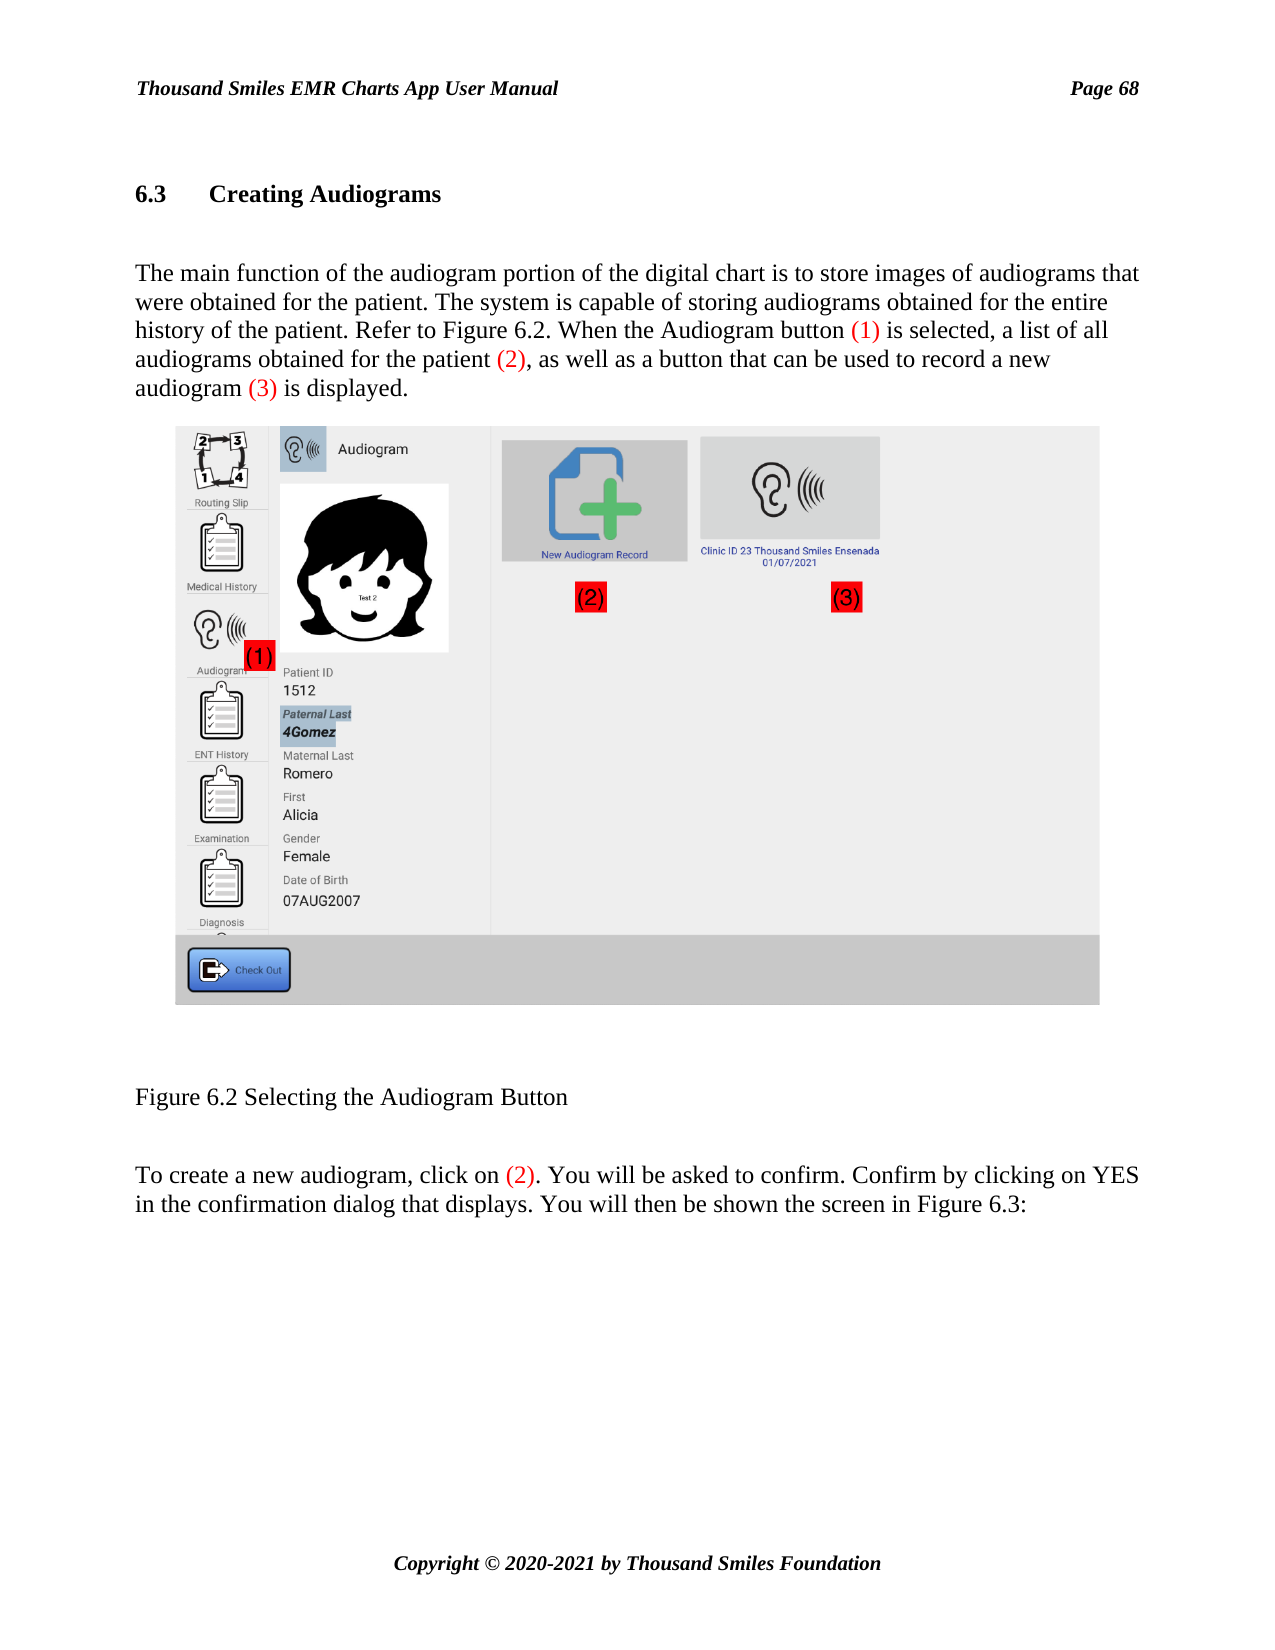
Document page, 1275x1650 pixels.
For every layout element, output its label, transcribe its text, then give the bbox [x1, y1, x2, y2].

subtitle Creating Audiograms [135, 179, 1140, 208]
text To create a new audiogram, click on (2). You will be asked to confirm. Confirm by clicking on YES in the confirmation dialog that displays. You will then be shown the screen in Figure 6.3: [135, 1160, 1140, 1218]
picture [175, 426, 1100, 1005]
text The main function of the audiogram portion of the digital chart is to store images of audiograms that were obtained for the patient. The system is capable of storing audiograms obtained for the entire history of the patient. Refer to Figure 6.2. When the Audiogram button (1) is selected, a list of all audiograms obtained for the patient (2), as well as a button that can be used to record a new audiogram (3) is displayed. [135, 258, 1140, 402]
text Figure 6.2 Selecting the Audiogram Button [135, 1082, 1140, 1110]
